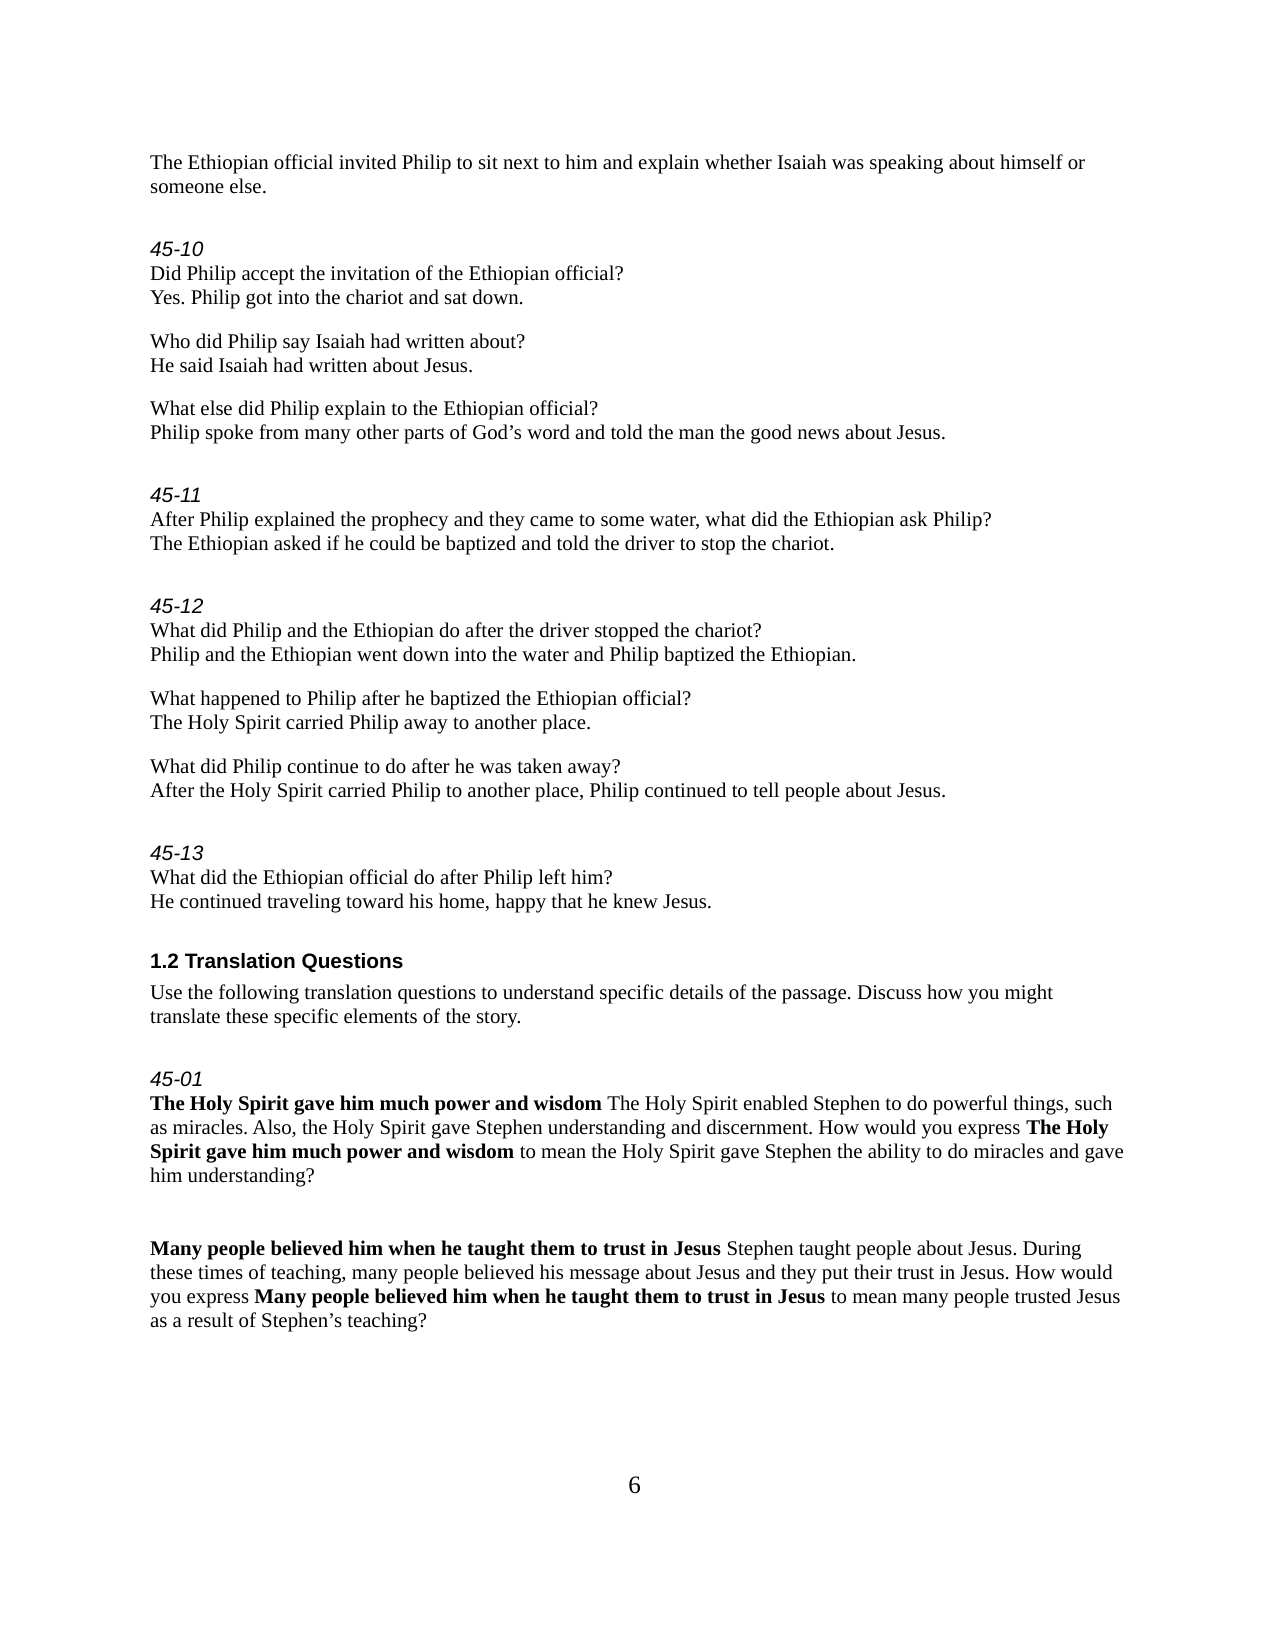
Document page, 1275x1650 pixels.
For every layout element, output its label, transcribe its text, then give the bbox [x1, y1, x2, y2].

subtitle 45-11 [150, 483, 1125, 507]
text What did Philip and the Ethiopian do after the driver stopped the chariot? Philip and the Ethiopian went down into the water and Philip baptized the Ethiopian. [150, 618, 1125, 666]
subtitle 45-12 [150, 594, 1125, 618]
text What else did Philip explain to the Ethiopian official? Philip spoke from many other parts of God’s word and told the man the good news about Jesus. [150, 396, 1125, 444]
text What happened to Philip after he baptized the Ethiopian official? The Holy Spirit carried Philip away to another place. [150, 686, 1125, 734]
subtitle 45-01 [150, 1067, 1125, 1091]
text The Ethiopian official invited Philip to sit next to him and explain whether Isaiah was speaking about himself or someone else. [150, 150, 1125, 198]
text Did Philip accept the invitation of the Ethiopian official? Yes. Philip got into the chariot and sat down. [150, 261, 1125, 309]
subtitle 45-13 [150, 841, 1125, 864]
text Many people believed him when he taught them to trust in Jesus Stephen taught people about Jesus. During these times of teaching, many people believed his message about Jesus and they put their trust in Jesus. How would you express Many people believed him when he taught them to trust in Jesus to mean many people trusted Jesus as a result of Stephen’s teaching? [150, 1236, 1125, 1332]
text The Holy Spirit gave him much power and wisdom The Holy Spirit enabled Stephen to do powerful things, such as miracles. Also, the Holy Spirit gave Stephen understanding and discernment. How would you express The Holy Spirit gave him much power and wisdom to mean the Holy Spirit gave Stephen the ability to do miracles and gave him understanding? [150, 1091, 1125, 1187]
text Who did Philip say Isaiah had written about? He said Isaiah had written about Jesus. [150, 329, 1125, 377]
text What did the Ethiopian official do after Philip left him? He continued traveling toward his home, happy that he knew Jesus. [150, 864, 1125, 913]
text What did Philip continue to do after he was taken away? After the Holy Spirit carried Philip to another place, Philip continued to tell people about Jesus. [150, 753, 1125, 802]
text Use the following translation questions to understand specific details of the passage. Discuss how you might translate these specific elements of the story. [150, 980, 1125, 1028]
subtitle 45-10 [150, 237, 1125, 261]
text After Philip explained the prophecy and they came to some water, what did the Ethiopian ask Philip? The Ethiopian asked if he could be baptized and told the driver to stop the chariot. [150, 507, 1125, 555]
subtitle 1.2 Translation Questions [150, 949, 1125, 973]
